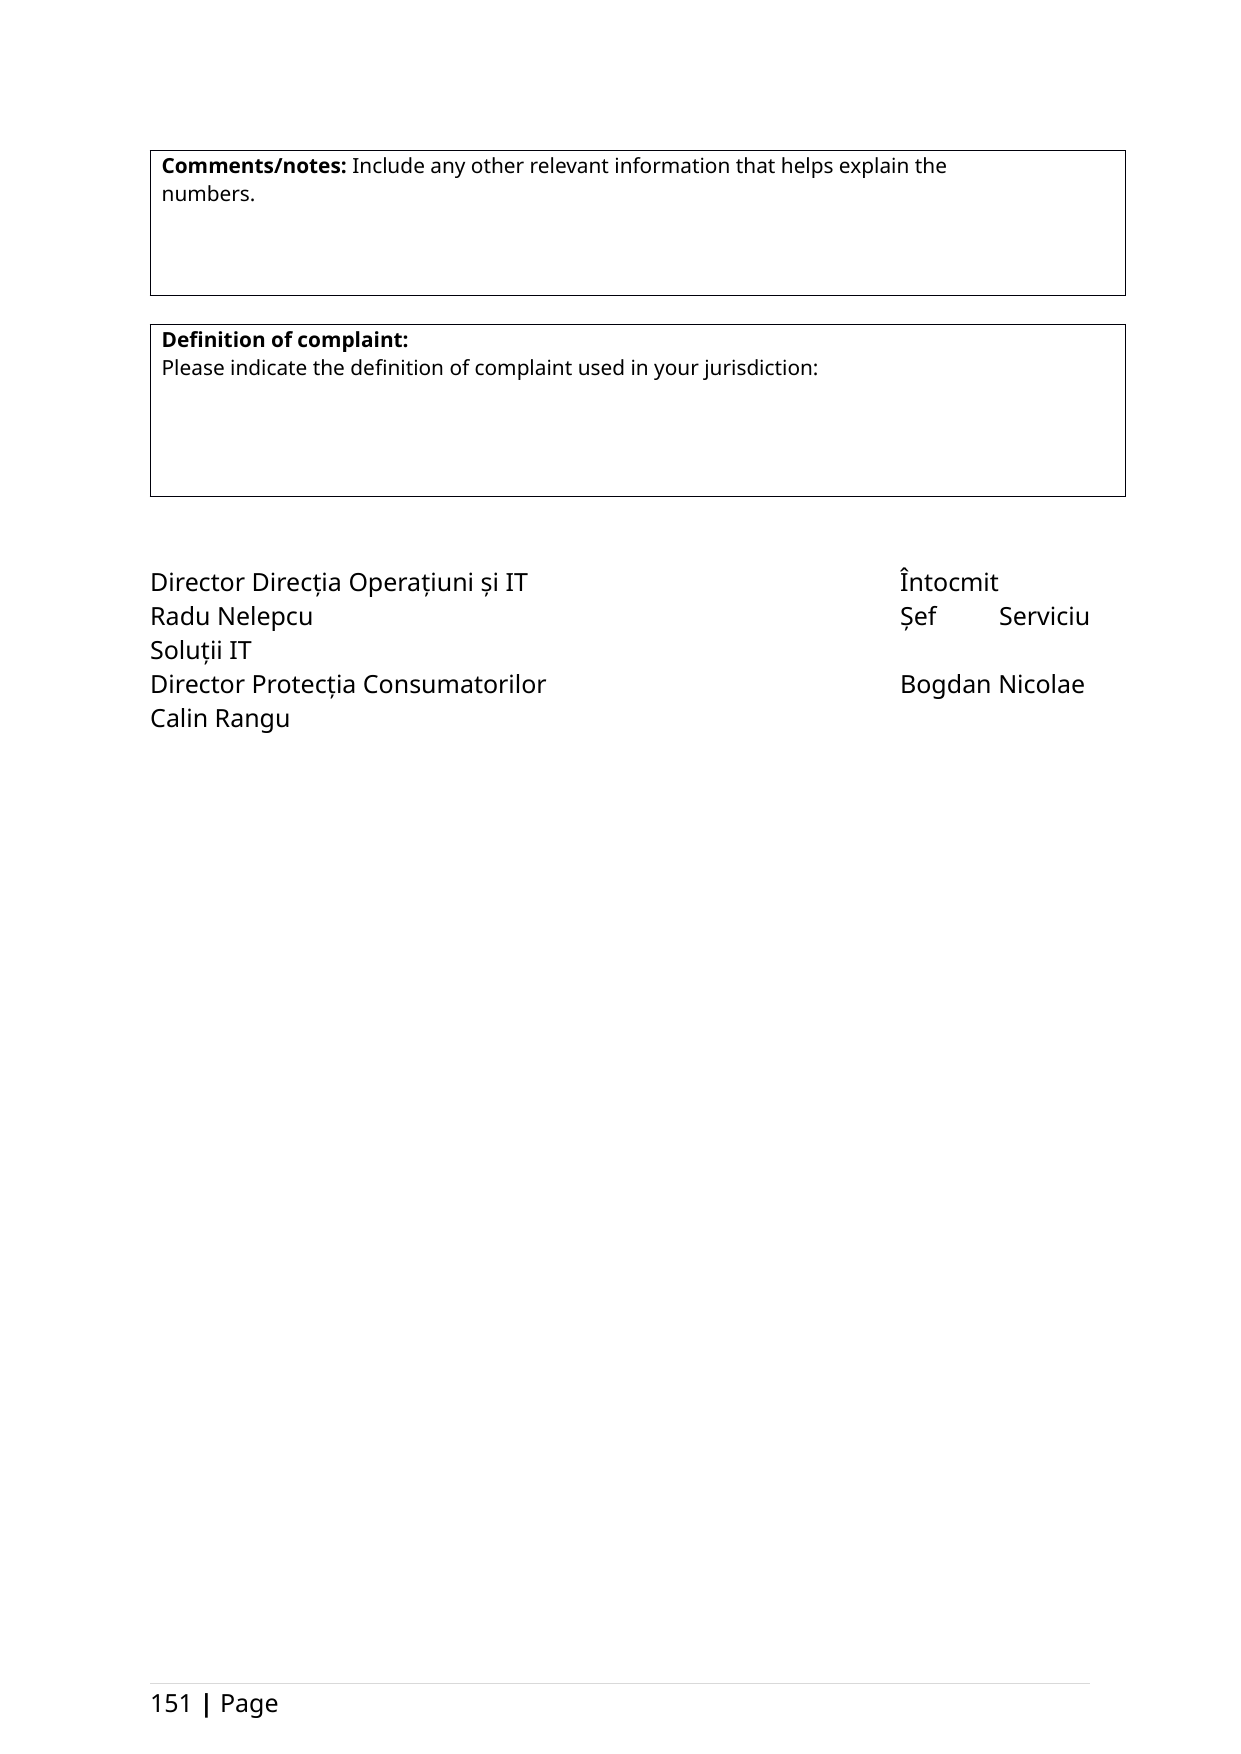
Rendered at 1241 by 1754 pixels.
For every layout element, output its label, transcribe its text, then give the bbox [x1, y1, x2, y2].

table_cell [151, 265, 1017, 294]
text Calin Rangu [150, 701, 1090, 735]
table_cell [1017, 151, 1125, 208]
table_cell Please indicate the definition of complaint used in your jurisdiction: [151, 354, 1017, 382]
text Radu Nelepcu Șef Serviciu Soluții IT [150, 599, 1090, 667]
table_cell [151, 208, 1017, 236]
text Director Direcția Operațiuni și IT Întocmit [150, 565, 1090, 599]
table_cell [1017, 354, 1125, 382]
table_cell [1017, 236, 1125, 265]
table_cell [151, 382, 1017, 410]
table_cell [1017, 296, 1125, 324]
table_cell [151, 236, 1017, 265]
table_cell [151, 467, 1017, 496]
table_cell [1017, 382, 1125, 410]
table_cell [1017, 208, 1125, 236]
table_cell [1017, 410, 1125, 439]
table_cell [150, 296, 1017, 324]
table_cell [1017, 439, 1125, 467]
table_cell Comments/notes: Include any other relevant information that helps explain the numbers. [151, 151, 1017, 208]
table_cell [151, 439, 1017, 467]
table_cell [1017, 325, 1125, 353]
table_cell [1017, 265, 1125, 294]
table_cell [1017, 467, 1125, 496]
table_cell [151, 410, 1017, 439]
text Director Protecția Consumatorilor Bogdan Nicolae [150, 667, 1090, 701]
table_cell Definition of complaint: [151, 325, 1017, 353]
